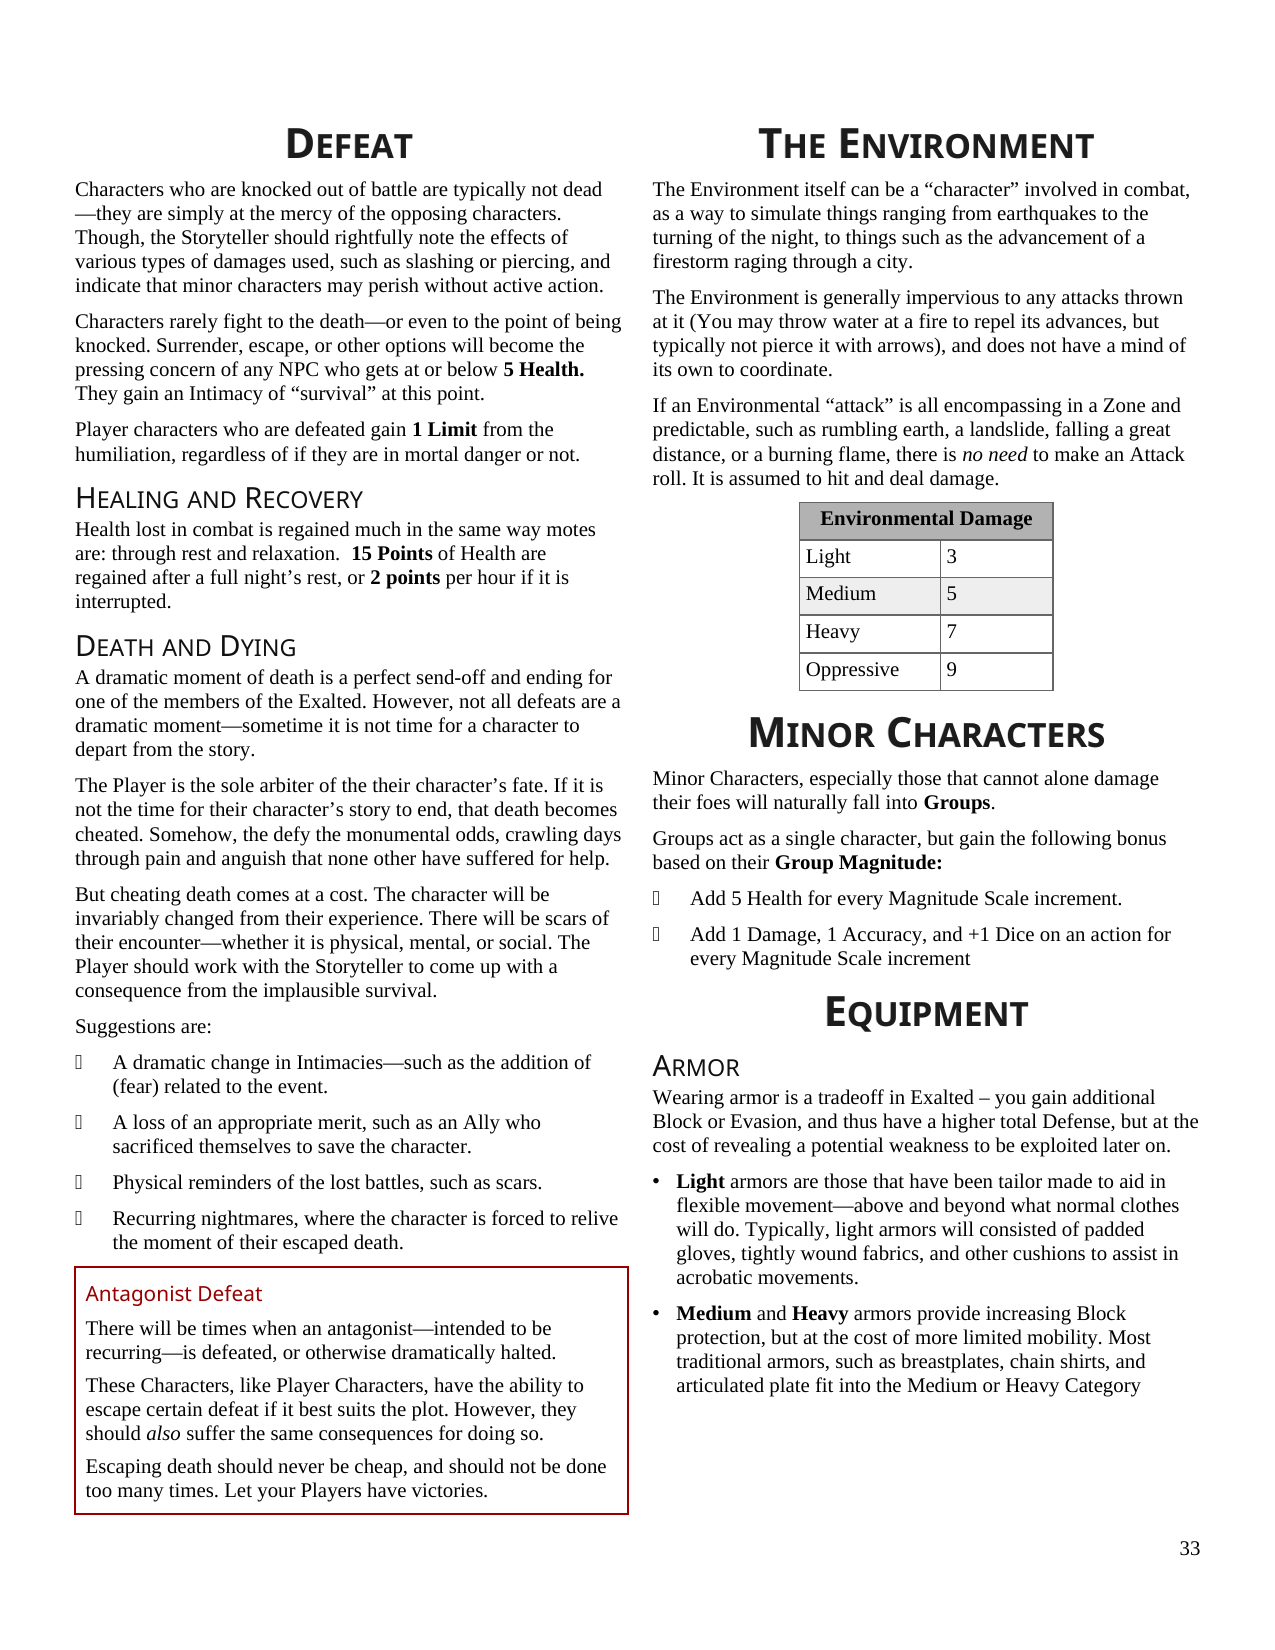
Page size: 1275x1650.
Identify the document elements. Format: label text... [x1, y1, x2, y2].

text The Environment is generally impervious to any attacks thrown at it (You may throw water at a fire to repel its advances, but typically not pierce it with arrows), and does not have a mind of its own to coordinate. [652, 285, 1200, 381]
list Add 5 Health for every Magnitude Scale increment. [652, 886, 1200, 910]
text Suggestions are: [75, 1014, 622, 1038]
list Add 1 Damage, 1 Accuracy, and +1 Dice on an action for every Magnitude Scale increment [652, 922, 1200, 970]
text Player characters who are defeated gain 1 Limit from the humiliation, regardless of if they are in mortal danger or not. [75, 417, 622, 466]
list Medium and Heavy armors provide increasing Block protection, but at the cost of more limited mobility. Most traditional armors, such as breastplates, chain shirts, and articulated plate fit into the Medium or Heavy Category [652, 1301, 1200, 1397]
text A dramatic moment of death is a perfect send-off and ending for one of the members of the Exalted. However, not all defeats are a dramatic moment—sometime it is not time for a character to depart from the story. [75, 665, 622, 761]
subtitle Minor Characters [652, 703, 1200, 760]
list Physical reminders of the lost battles, such as scars. [75, 1170, 622, 1194]
table_cell 7 [941, 616, 1052, 652]
subtitle Armor [652, 1045, 1200, 1085]
text Minor Characters, especially those that cannot alone damage their foes will naturally fall into Groups. [652, 766, 1200, 814]
text Characters who are knocked out of battle are typically not dead—they are simply at the mercy of the opposing characters. Though, the Storyteller should rightfully note the effects of various types of damages used, such as slashing or piercing, and indicate that minor characters may perish without active action. [75, 177, 622, 297]
table_header Antagonist Defeat There will be times when an antagonist—intended to be recurring—is defeated, or otherwise dramatically halted. These Characters, like Player Characters, have the ability to escape certain defeat if it best suits the plot. However, they should also suffer the same consequences for doing so. Escaping death should never be cheap, and should not be done too many times. Let your Players have victories. [76, 1268, 627, 1513]
text Characters rarely fight to the death—or even to the point of being knocked. Surrender, escape, or other options will become the pressing concern of any NPC who gets at or below 5 Health. They gain an Intimacy of “survival” at this point. [75, 309, 622, 405]
table_cell Heavy [800, 616, 940, 652]
text Groups act as a single character, but gain the following bonus based on their Group Magnitude: [652, 826, 1200, 874]
subtitle The Environment [652, 114, 1200, 171]
table_cell 5 [941, 578, 1052, 614]
text Wearing armor is a tradeoff in Exalted – you gain additional Block or Evasion, and thus have a higher total Defense, but at the cost of revealing a potential weakness to be exploited later on. [652, 1085, 1200, 1157]
table_cell Oppressive [800, 654, 940, 689]
subtitle Healing and Recovery [75, 477, 622, 517]
table_cell Light [800, 541, 940, 577]
table_cell 9 [941, 654, 1052, 689]
subtitle Defeat [75, 114, 622, 171]
subtitle Equipment [652, 982, 1200, 1039]
table_header Environmental Damage [800, 503, 1052, 539]
table_cell 3 [941, 541, 1052, 577]
text Health lost in combat is regained much in the same way motes are: through rest and relaxation. 15 Points of Health are regained after a full night’s rest, or 2 points per hour if it is interrupted. [75, 517, 622, 613]
text But cheating death comes at a cost. The character will be invariably changed from their experience. There will be scars of their encounter—whether it is physical, mental, or social. The Player should work with the Storyteller to come up with a consequence from the implausible survival. [75, 882, 622, 1002]
text If an Environmental “attack” is all encompassing in a Zone and predictable, such as rumbling earth, a landslide, falling a great distance, or a burning flame, there is no need to make an Attack roll. It is assumed to hit and deal damage. [652, 393, 1200, 489]
table_cell Medium [800, 578, 940, 614]
list Light armors are those that have been tailor made to aid in flexible movement—above and beyond what normal clothes will do. Typically, light armors will consisted of padded gloves, tightly wound fabrics, and other cushions to assist in acrobatic movements. [652, 1169, 1200, 1289]
list A dramatic change in Intimacies—such as the addition of (fear) related to the event. [75, 1050, 622, 1098]
list Recurring nightmares, where the character is forced to relive the moment of their escaped death. [75, 1206, 622, 1254]
subtitle Death and Dying [75, 625, 622, 665]
list A loss of an appropriate merit, such as an Ally who sacrificed themselves to save the character. [75, 1110, 622, 1158]
text The Player is the sole arbiter of the their character’s fate. If it is not the time for their character’s story to end, that death becomes cheated. Somehow, the defy the monumental odds, crawling days through pain and anguish that none other have suffered for help. [75, 773, 622, 869]
text The Environment itself can be a “character” involved in combat, as a way to simulate things ranging from earthquakes to the turning of the night, to things such as the advancement of a firestorm raging through a city. [652, 177, 1200, 273]
